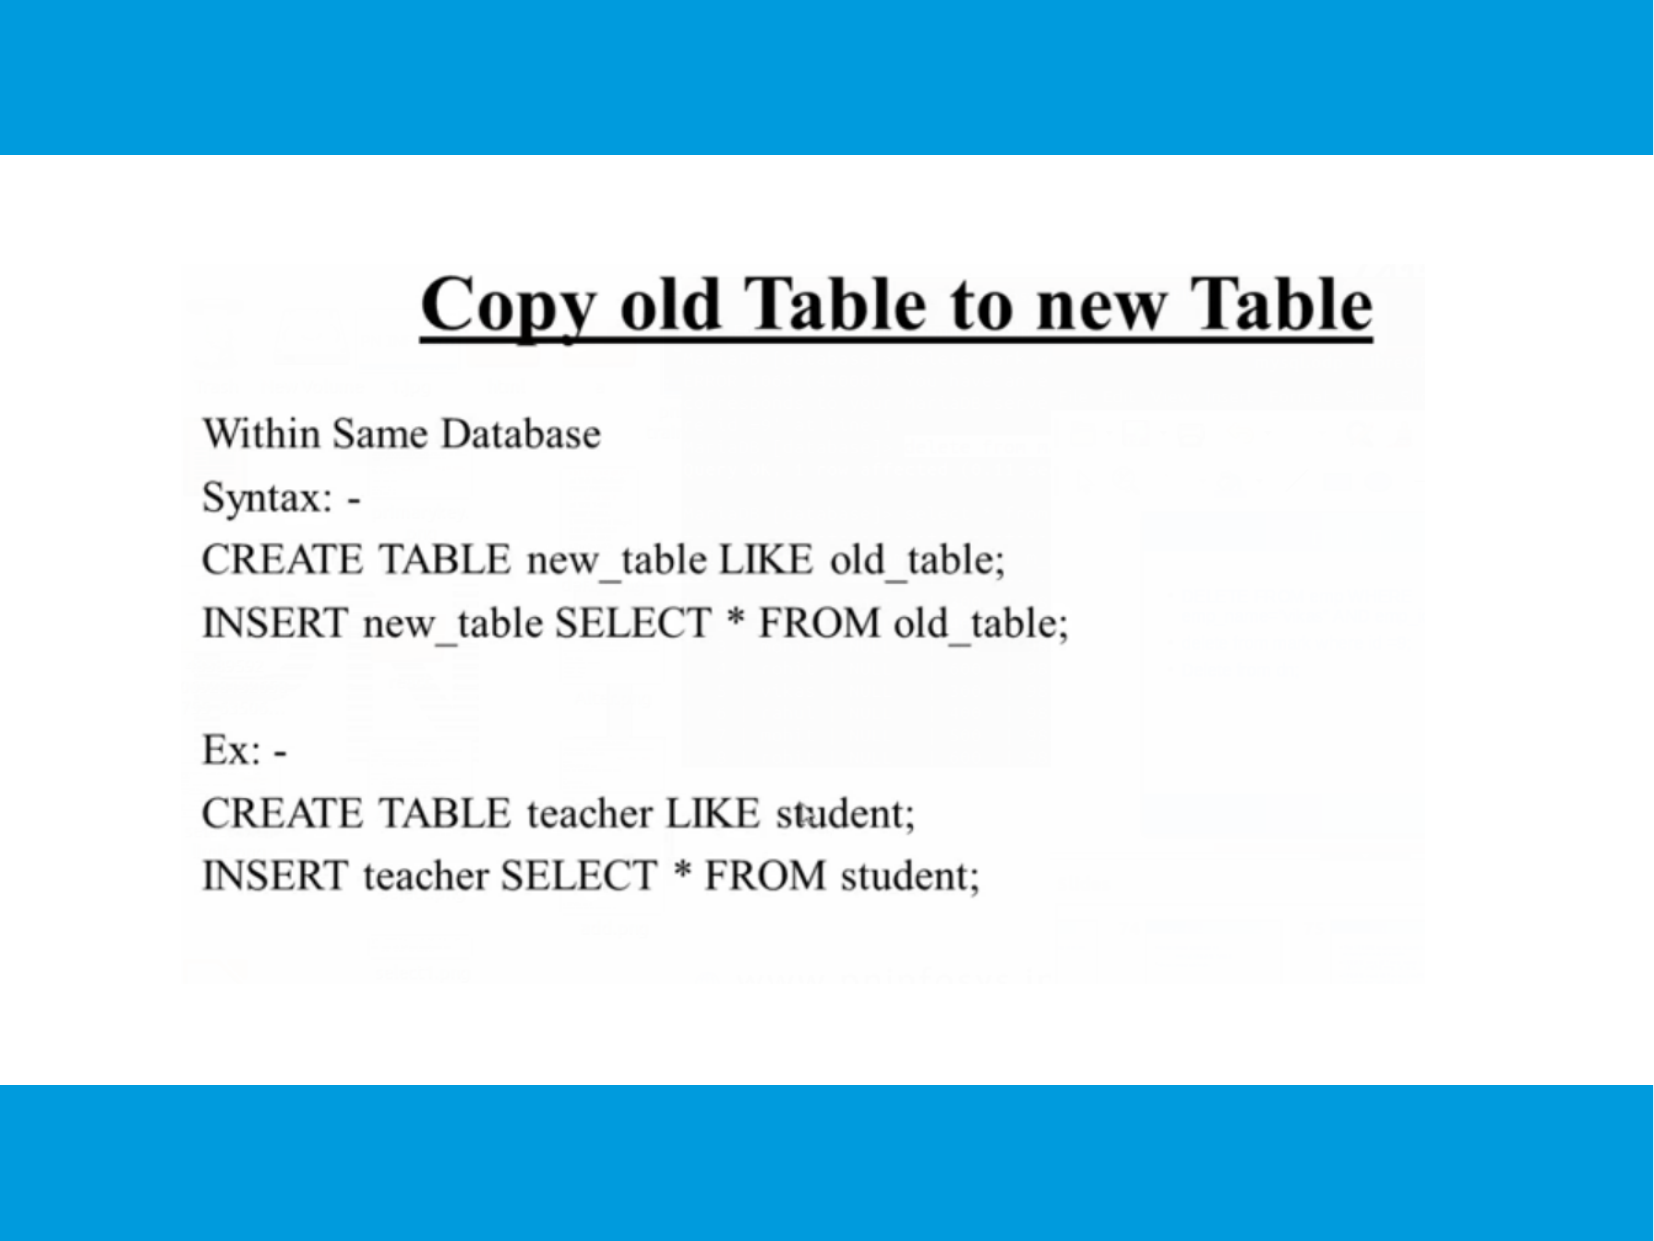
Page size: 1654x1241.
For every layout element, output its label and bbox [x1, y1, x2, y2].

picture [181, 264, 1425, 984]
